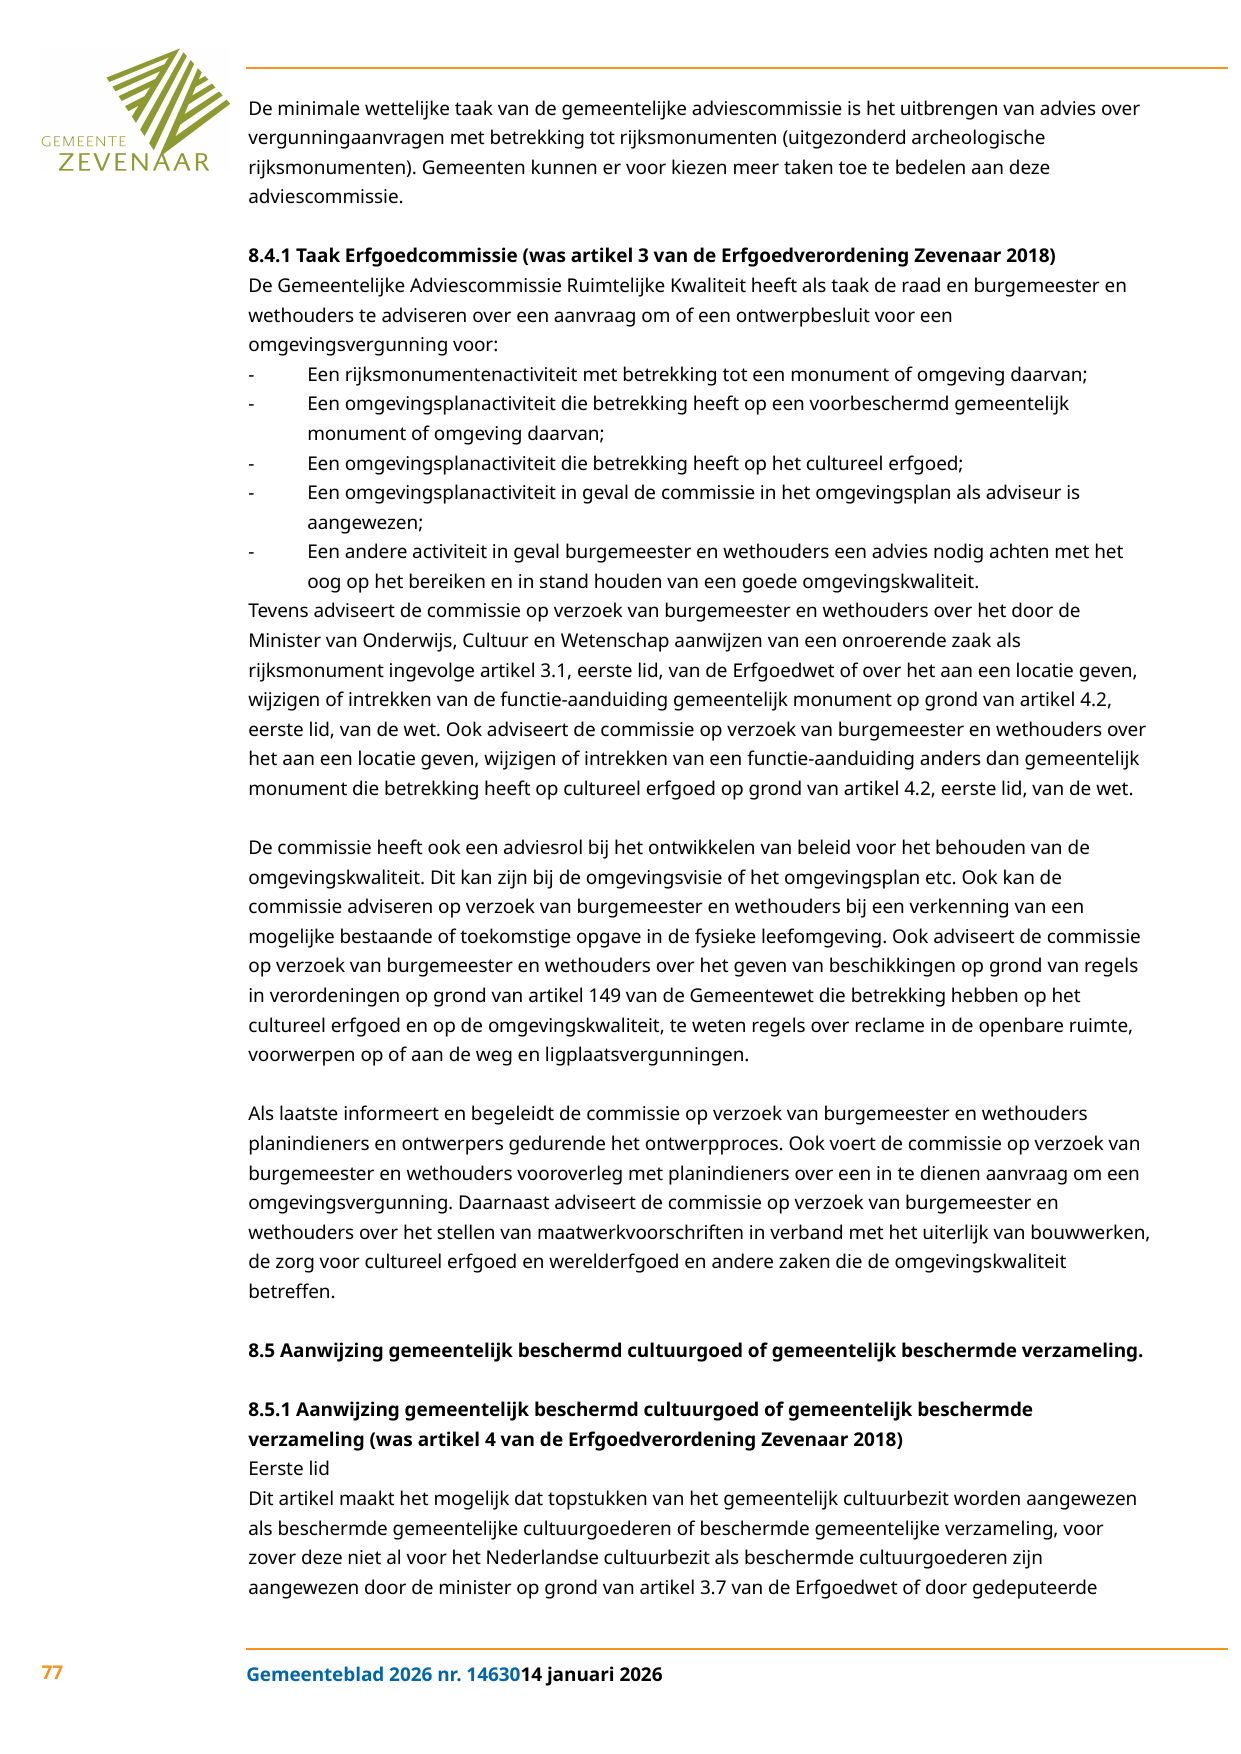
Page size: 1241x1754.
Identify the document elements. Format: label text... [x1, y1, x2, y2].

text Als laatste informeert en begeleidt de commissie op verzoek van burgemeester en wethouders planindieners en ontwerpers gedurende het ontwerpproces. Ook voert de commissie op verzoek van burgemeester en wethouders vooroverleg met planindieners over een in te dienen aanvraag om een omgevingsvergunning. Daarnaast adviseert de commissie op verzoek van burgemeester en wethouders over het stellen van maatwerkvoorschriften in verband met het uiterlijk van bouwwerken, de zorg voor cultureel erfgoed en werelderfgoed en andere zaken die de omgevingskwaliteit betreffen. [248, 1101, 1152, 1304]
text 8.4.1 Taak Erfgoedcommissie (was artikel 3 van de Erfgoedverordening Zevenaar 2018) [248, 243, 1152, 268]
text Eerste lid [248, 1456, 1152, 1481]
list Een andere activiteit in geval burgemeester en wethouders een advies nodig achten met het oog op het bereiken en in stand houden van een goede omgevingskwaliteit. [248, 538, 1152, 594]
list Een omgevingsplanactiviteit die betrekking heeft op een voorbeschermd gemeentelijk monument of omgeving daarvan; [248, 391, 1152, 446]
text 8.5.1 Aanwijzing gemeentelijk beschermd cultuurgoed of gemeentelijk beschermde verzameling (was artikel 4 van de Erfgoedverordening Zevenaar 2018) [248, 1396, 1152, 1452]
text Tevens adviseert de commissie op verzoek van burgemeester en wethouders over het door de Minister van Onderwijs, Cultuur en Wetenschap aanwijzen van een onroerende zaak als rijksmonument ingevolge artikel 3.1, eerste lid, van de Erfgoedwet of over het aan een locatie geven, wijzigen of intrekken van de functie-aanduiding gemeentelijk monument op grond van artikel 4.2, eerste lid, van de wet. Ook adviseert de commissie op verzoek van burgemeester en wethouders over het aan een locatie geven, wijzigen of intrekken van een functie-aanduiding anders dan gemeentelijk monument die betrekking heeft op cultureel erfgoed op grond van artikel 4.2, eerste lid, van de wet. [248, 598, 1152, 801]
list Een omgevingsplanactiviteit die betrekking heeft op het cultureel erfgoed; [248, 450, 1152, 476]
text 8.5 Aanwijzing gemeentelijk beschermd cultuurgoed of gemeentelijk beschermde verzameling. [248, 1337, 1152, 1363]
list Een rijksmonumentenactiviteit met betrekking tot een monument of omgeving daarvan; [248, 361, 1152, 387]
picture [41, 47, 231, 172]
text De minimale wettelijke taak van de gemeentelijke adviescommissie is het uitbrengen van advies over vergunningaanvragen met betrekking tot rijksmonumenten (uitgezonderd archeologische rijksmonumenten). Gemeenten kunnen er voor kiezen meer taken toe te bedelen aan deze adviescommissie. [248, 95, 1152, 209]
text De commissie heeft ook een adviesrol bij het ontwikkelen van beleid voor het behouden van de omgevingskwaliteit. Dit kan zijn bij de omgevingsvisie of het omgevingsplan etc. Ook kan de commissie adviseren op verzoek van burgemeester en wethouders bij een verkenning van een mogelijke bestaande of toekomstige opgave in de fysieke leefomgeving. Ook adviseert de commissie op verzoek van burgemeester en wethouders over het geven van beschikkingen op grond van regels in verordeningen op grond van artikel 149 van de Gemeentewet die betrekking hebben op het cultureel erfgoed en op de omgevingskwaliteit, te weten regels over reclame in de openbare ruimte, voorwerpen op of aan de weg en ligplaatsvergunningen. [248, 834, 1152, 1067]
text De Gemeentelijke Adviescommissie Ruimtelijke Kwaliteit heeft als taak de raad en burgemeester en wethouders te adviseren over een aanvraag om of een ontwerpbesluit voor een omgevingsvergunning voor: [248, 272, 1152, 357]
text Dit artikel maakt het mogelijk dat topstukken van het gemeentelijk cultuurbezit worden aangewezen als beschermde gemeentelijke cultuurgoederen of beschermde gemeentelijke verzameling, voor zover deze niet al voor het Nederlandse cultuurbezit als beschermde cultuurgoederen zijn aangewezen door de minister op grond van artikel 3.7 van de Erfgoedwet of door gedeputeerde [248, 1485, 1152, 1600]
list Een omgevingsplanactiviteit in geval de commissie in het omgevingsplan als adviseur is aangewezen; [248, 479, 1152, 535]
